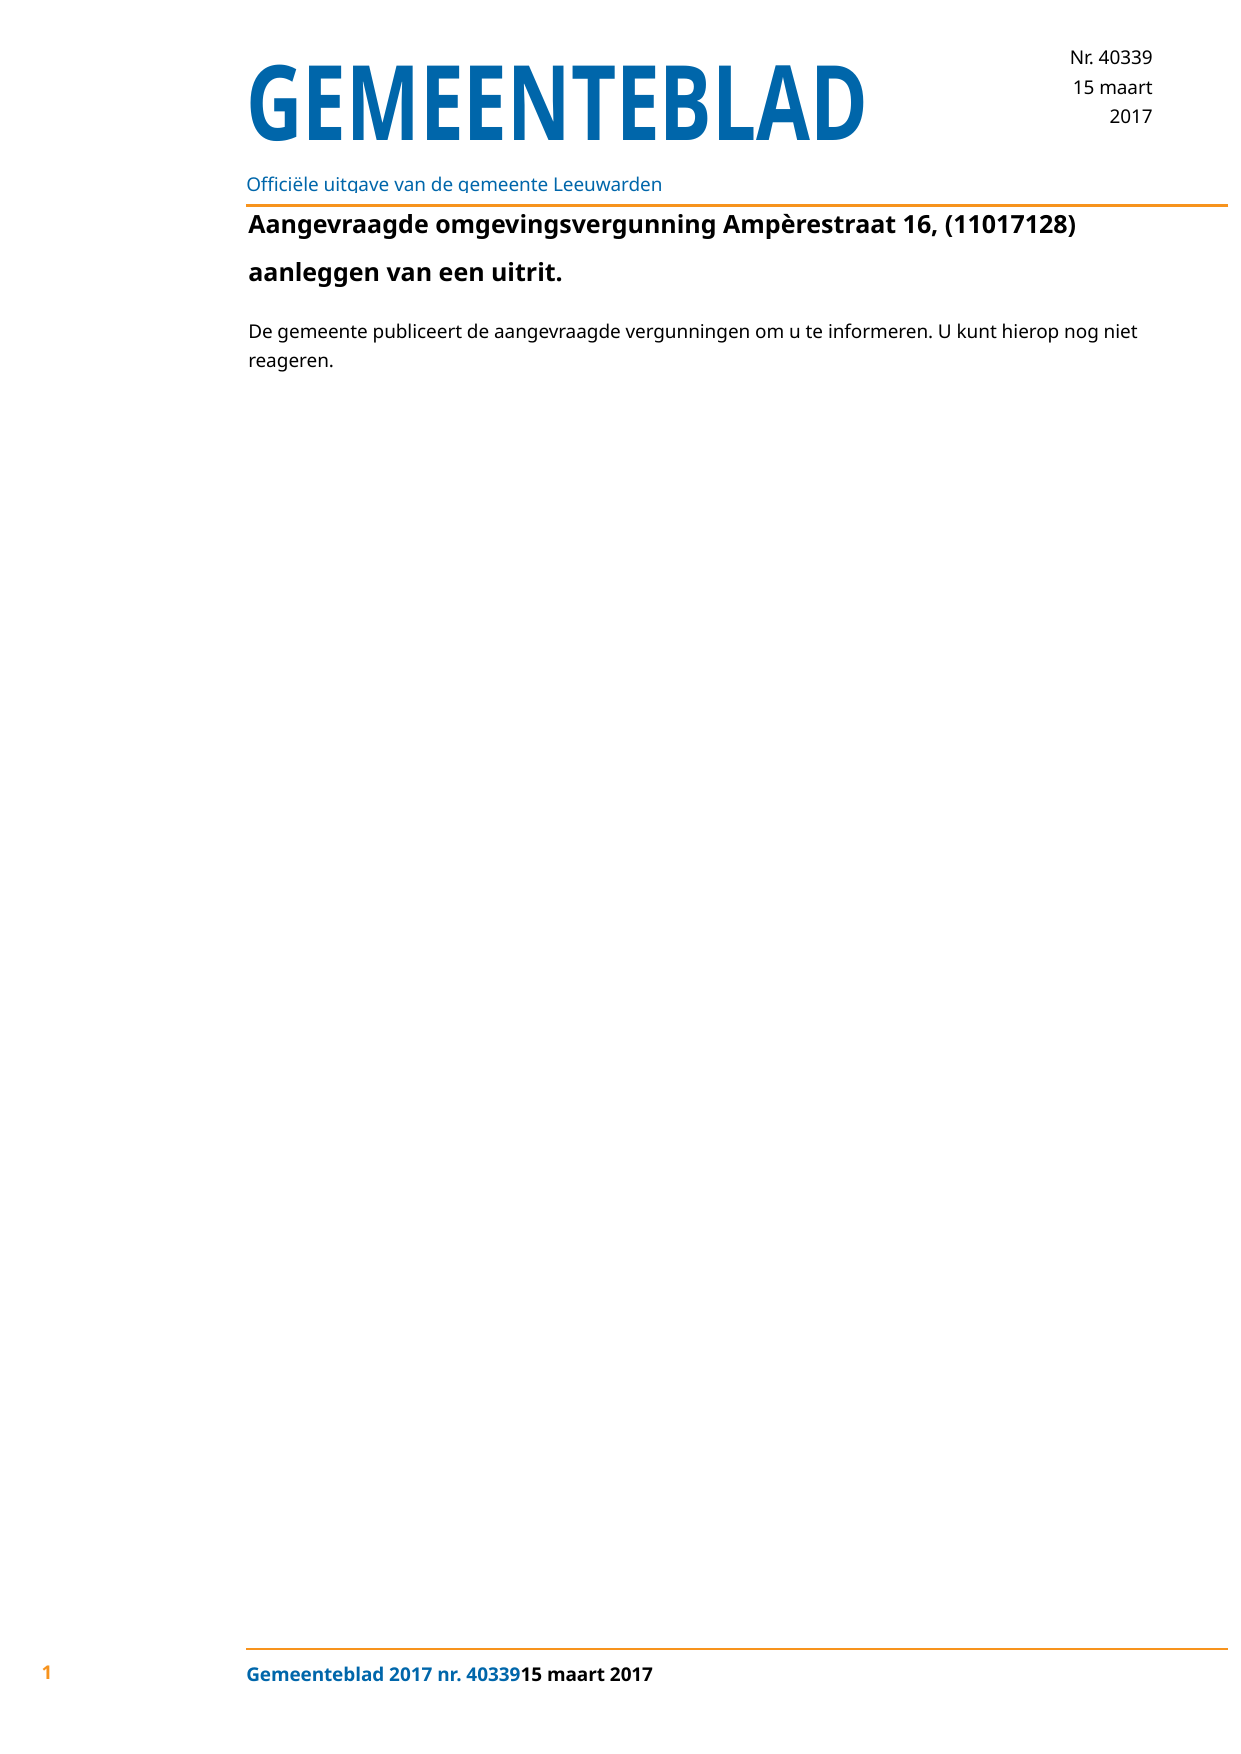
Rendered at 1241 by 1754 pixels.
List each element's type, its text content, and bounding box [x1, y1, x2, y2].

picture [41, 47, 231, 172]
text De gemeente publiceert de aangevraagde vergunningen om u te informeren. U kunt hierop nog niet reageren. [248, 318, 1152, 373]
text Aangevraagde omgevingsvergunning Ampèrestraat 16, (11017128) aanleggen van een uitrit. [248, 207, 1152, 288]
